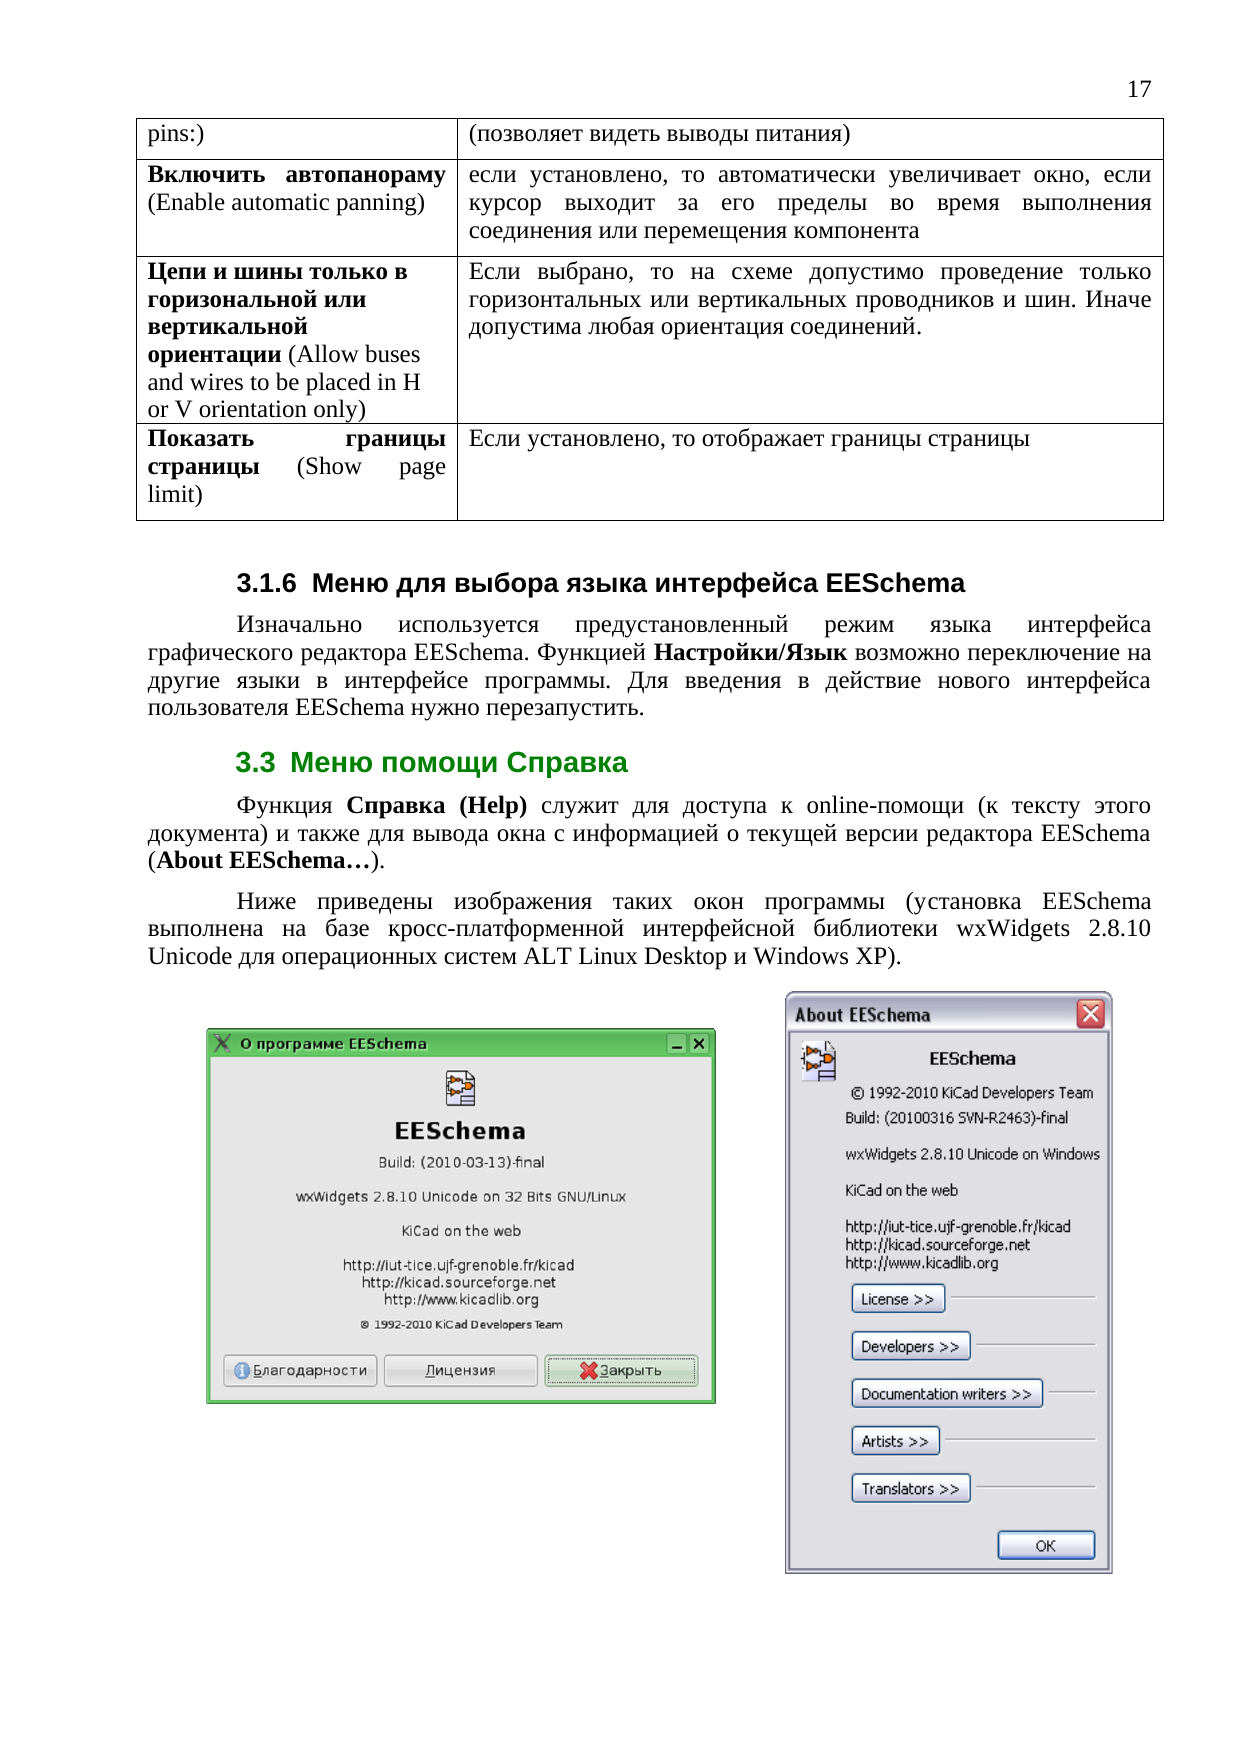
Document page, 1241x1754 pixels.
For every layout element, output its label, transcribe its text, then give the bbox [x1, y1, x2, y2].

table_cell если установлено, то автоматически увеличивает окно, если курсор выходит за его пределы во время выполнения соединения или перемещения компонента [458, 160, 1163, 256]
text Изначально используется предустановленный режим языка интерфейса графического редактора EESchema. Функцией Настройки/Язык возможно переключение на другие языки в интерфейсе программы. Для введения в действие нового интерфейса пользователя EESchema нужно перезапустить. [148, 610, 1152, 721]
picture [785, 991, 1113, 1574]
table_header [745, 983, 1153, 1583]
table_cell Включить автопанораму (Enable automatic panning) [137, 160, 457, 256]
table_header [177, 983, 745, 1583]
table_cell pins:) [137, 119, 457, 159]
subtitle Меню для выбора языка интерфейса EESchema [207, 567, 1152, 598]
picture [206, 1028, 716, 1404]
table_cell Если выбрано, то на схеме допустимо проведение только горизонтальных или вертикальных проводников и шин. Иначе допустима любая ориентация соединений. [458, 257, 1163, 423]
table_cell Цепи и шины только в горизональной или вертикальной ориентации (Allow buses and wires to be placed in H or V orientation only) [137, 257, 457, 423]
table_cell (позволяет видеть выводы питания) [458, 119, 1163, 159]
text Функция Справка (Help) служит для доступа к online-помощи (к тексту этого документа) и также для вывода окна с информацией о текущей версии редактора EESchema (About EESchema…). [148, 791, 1152, 874]
table_cell Показать границы страницы (Show page limit) [137, 424, 457, 520]
subtitle Меню помощи Справка [235, 746, 1152, 779]
table_cell Если установлено, то отображает границы страницы [458, 424, 1163, 520]
text Ниже приведены изображения таких окон программы (установка EESchema выполнена на базе кросс-платформенной интерфейсной библиотеки wxWidgets 2.8.10 Unicode для операционных систем ALT Linux Desktop и Windows XP). [148, 887, 1152, 970]
